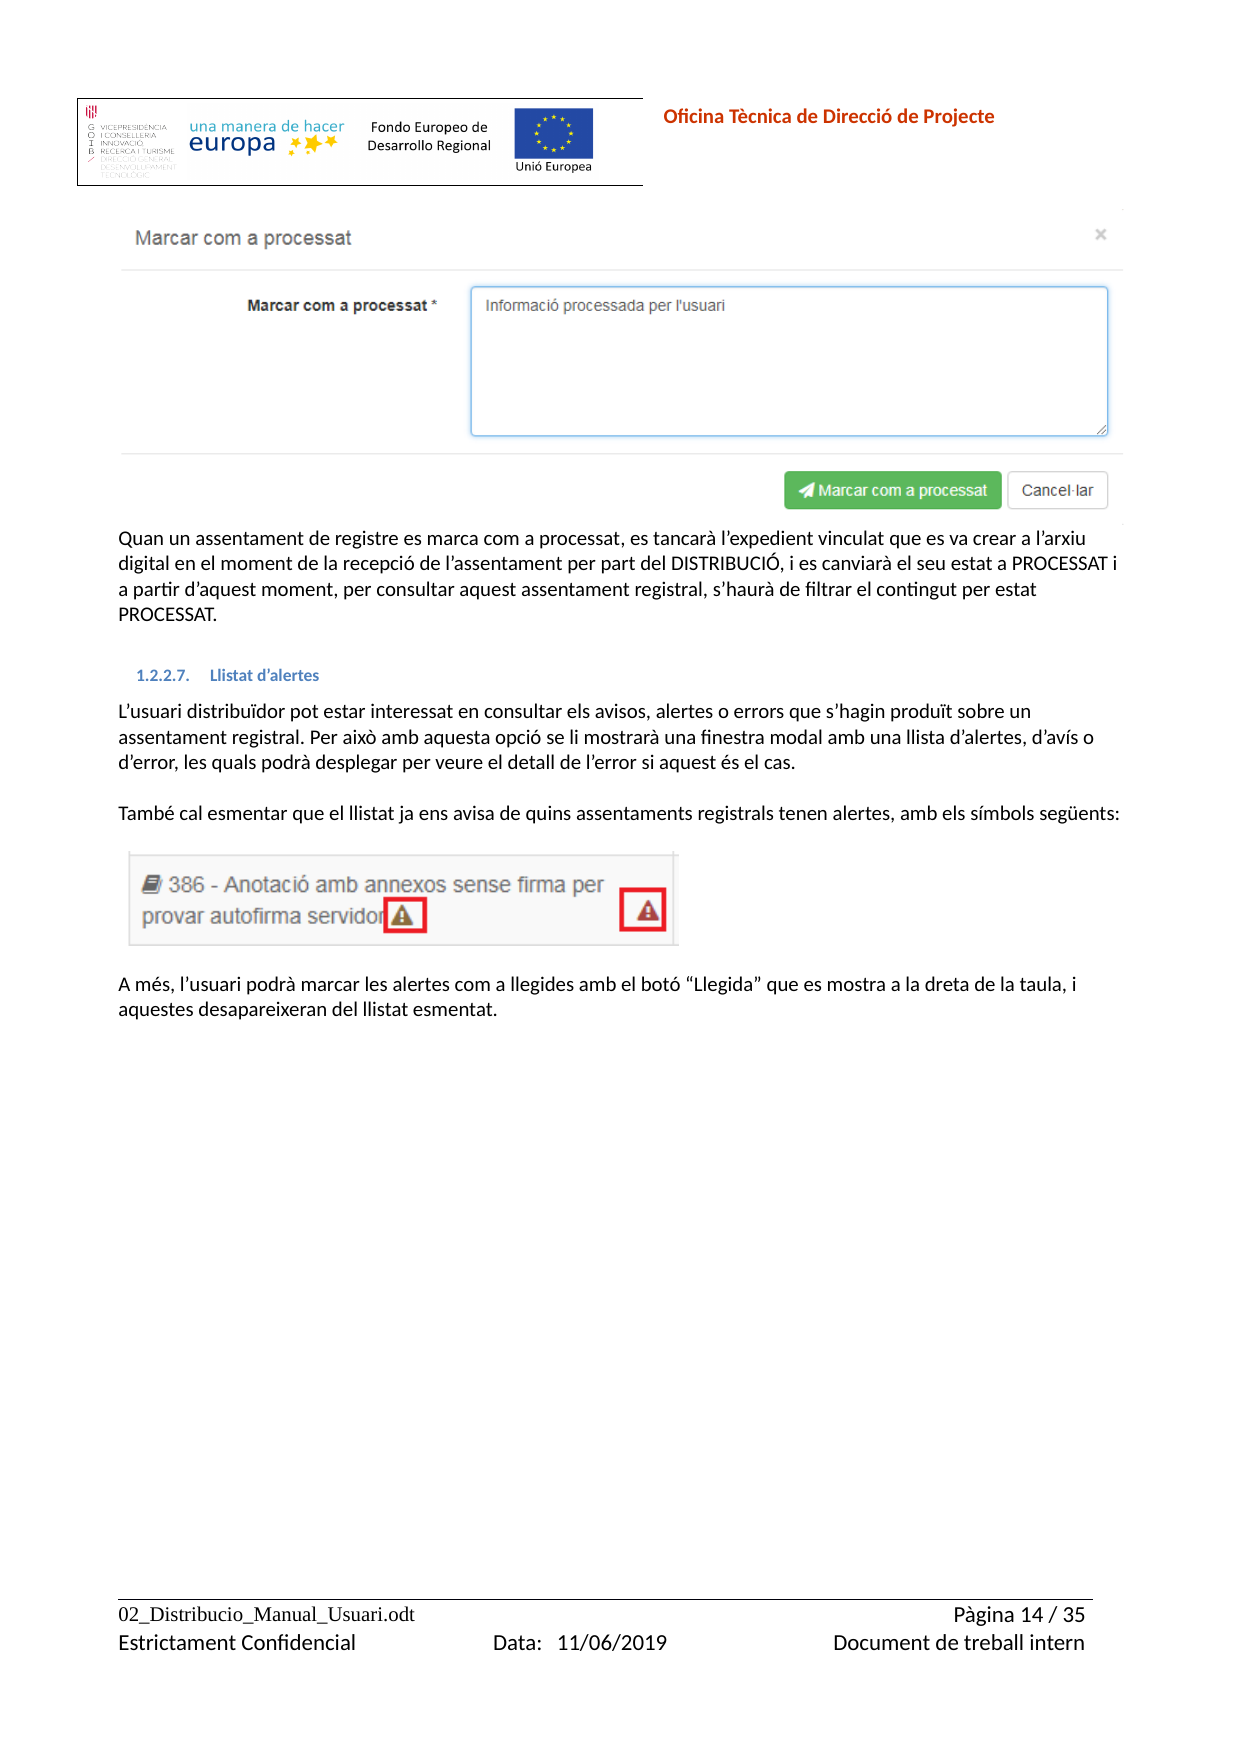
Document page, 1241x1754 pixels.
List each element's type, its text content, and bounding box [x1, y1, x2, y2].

picture [121, 209, 1124, 525]
picture [82, 103, 181, 180]
text Quan un assentament de registre es marca com a processat, es tancarà l’expedient vinculat que es va crear a l’arxiu digital en el moment de la recepció de l’assentament per part del DISTRIBUCIÓ, i es canviarà el seu estat a PROCESSAT i a partir d’aquest moment, per consultar aquest assentament registral, s’haurà de filtrar el contingut per estat PROCESSAT. [118, 525, 1122, 627]
picture [121, 851, 679, 946]
text L’usuari distribuïdor pot estar interessat en consultar els avisos, alertes o errors que s’hagin produït sobre un assentament registral. Per això amb aquesta opció se li mostrarà una finestra modal amb una llista d’alertes, d’avís o d’error, les quals podrà desplegar per veure el detall de l’error si aquest és el cas. [118, 698, 1122, 775]
text També cal esmentar que el llistat ja ens avisa de quins assentaments registrals tenen alertes, amb els símbols següents: [118, 800, 1122, 826]
subtitle Llistat d’alertes [136, 664, 1122, 686]
text A més, l’usuari podrà marcar les alertes com a llegides amb el botó “Llegida” que es mostra a la dreta de la taula, i aquestes desapareixeran del llistat esmentat. [118, 971, 1122, 1022]
picture [187, 103, 599, 180]
